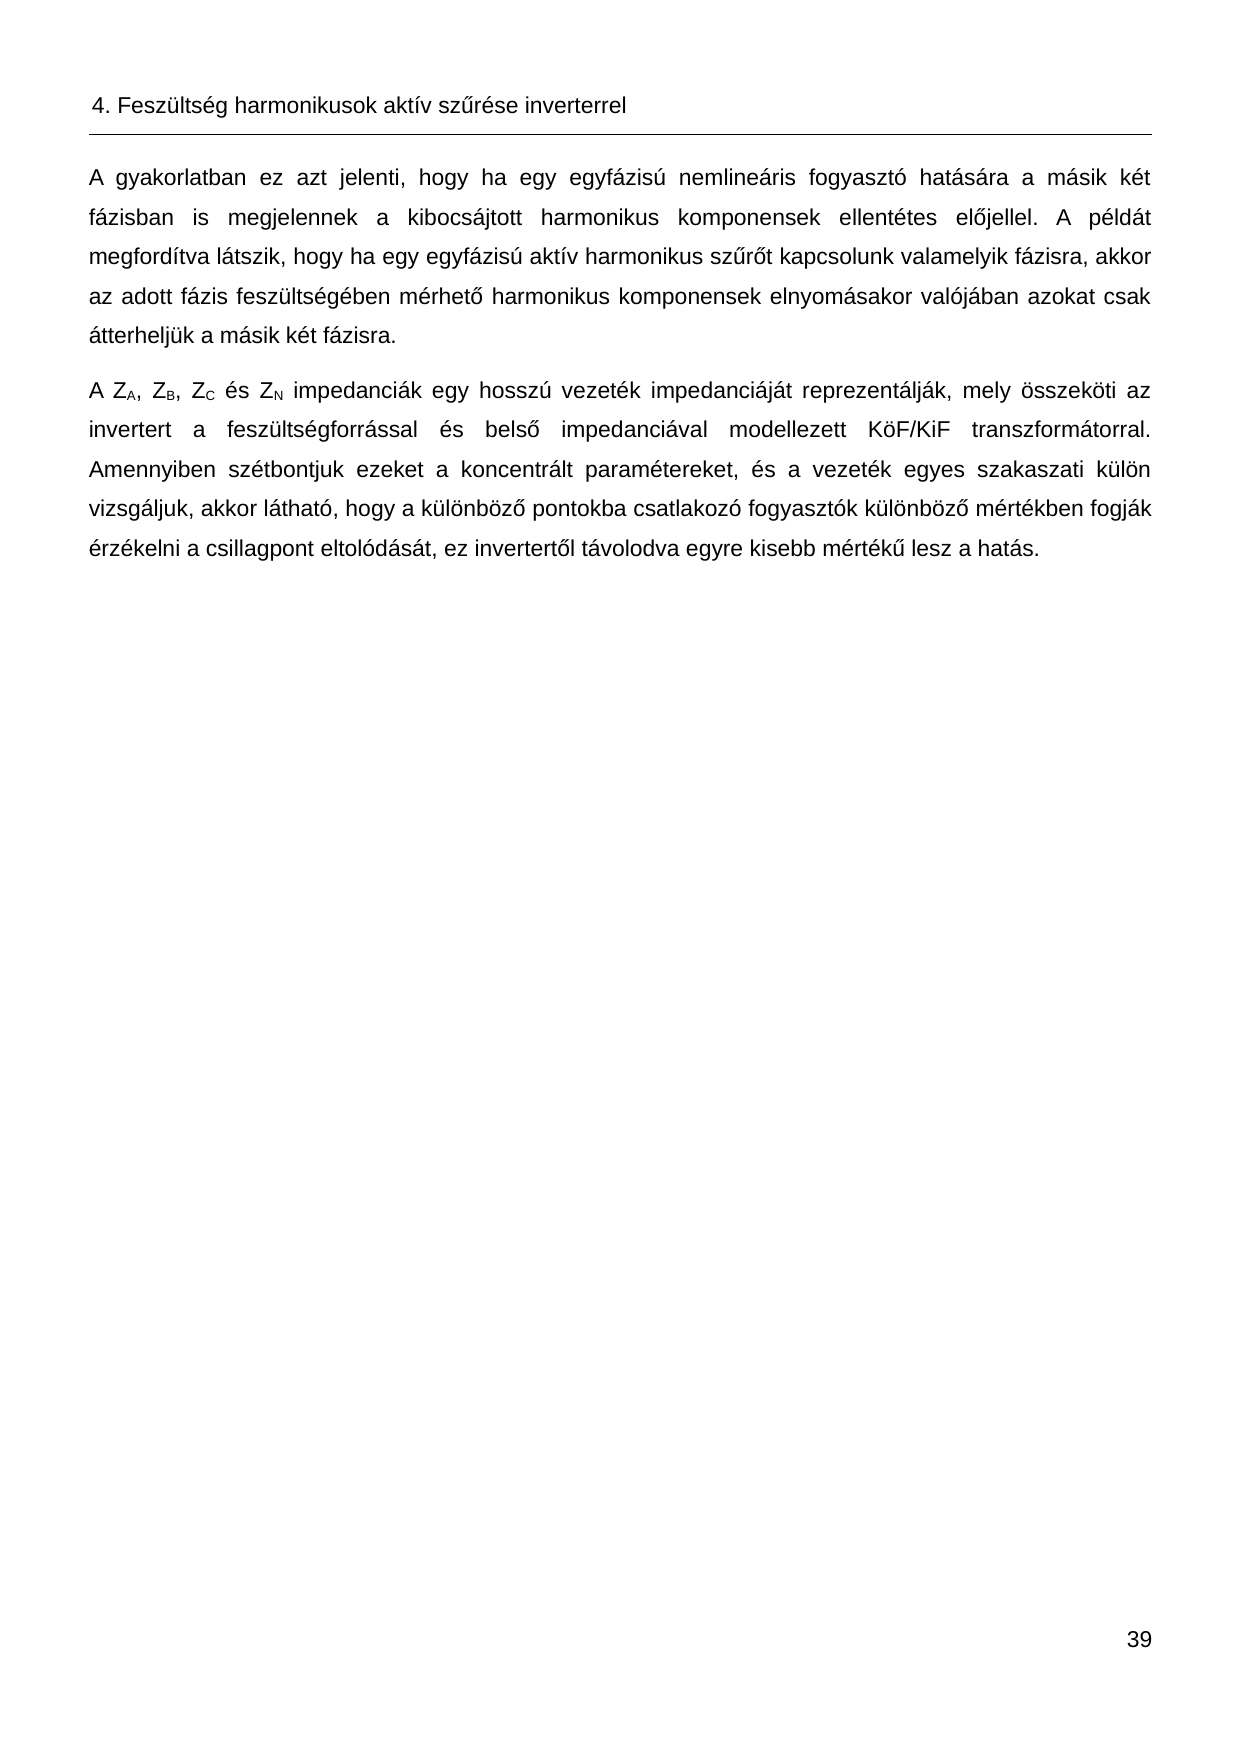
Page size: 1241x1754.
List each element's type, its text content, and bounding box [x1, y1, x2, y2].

text A ZA, ZB, ZC és ZN impedanciák egy hosszú vezeték impedanciáját reprezentálják, mely összeköti az invertert a feszültségforrással és belső impedanciával modellezett KöF/KiF transzformátorral. Amennyiben szétbontjuk ezeket a koncentrált paramétereket, és a vezeték egyes szakaszati külön vizsgáljuk, akkor látható, hogy a különböző pontokba csatlakozó fogyasztók különböző mértékben fogják érzékelni a csillagpont eltolódását, ez invertertől távolodva egyre kisebb mértékű lesz a hatás. [88, 377, 1152, 561]
text A gyakorlatban ez azt jelenti, hogy ha egy egyfázisú nemlineáris fogyasztó hatására a másik két fázisban is megjelennek a kibocsájtott harmonikus komponensek ellentétes előjellel. A példát megfordítva látszik, hogy ha egy egyfázisú aktív harmonikus szűrőt kapcsolunk valamelyik fázisra, akkor az adott fázis feszültségében mérhető harmonikus komponensek elnyomásakor valójában azokat csak átterheljük a másik két fázisra. [88, 164, 1152, 348]
